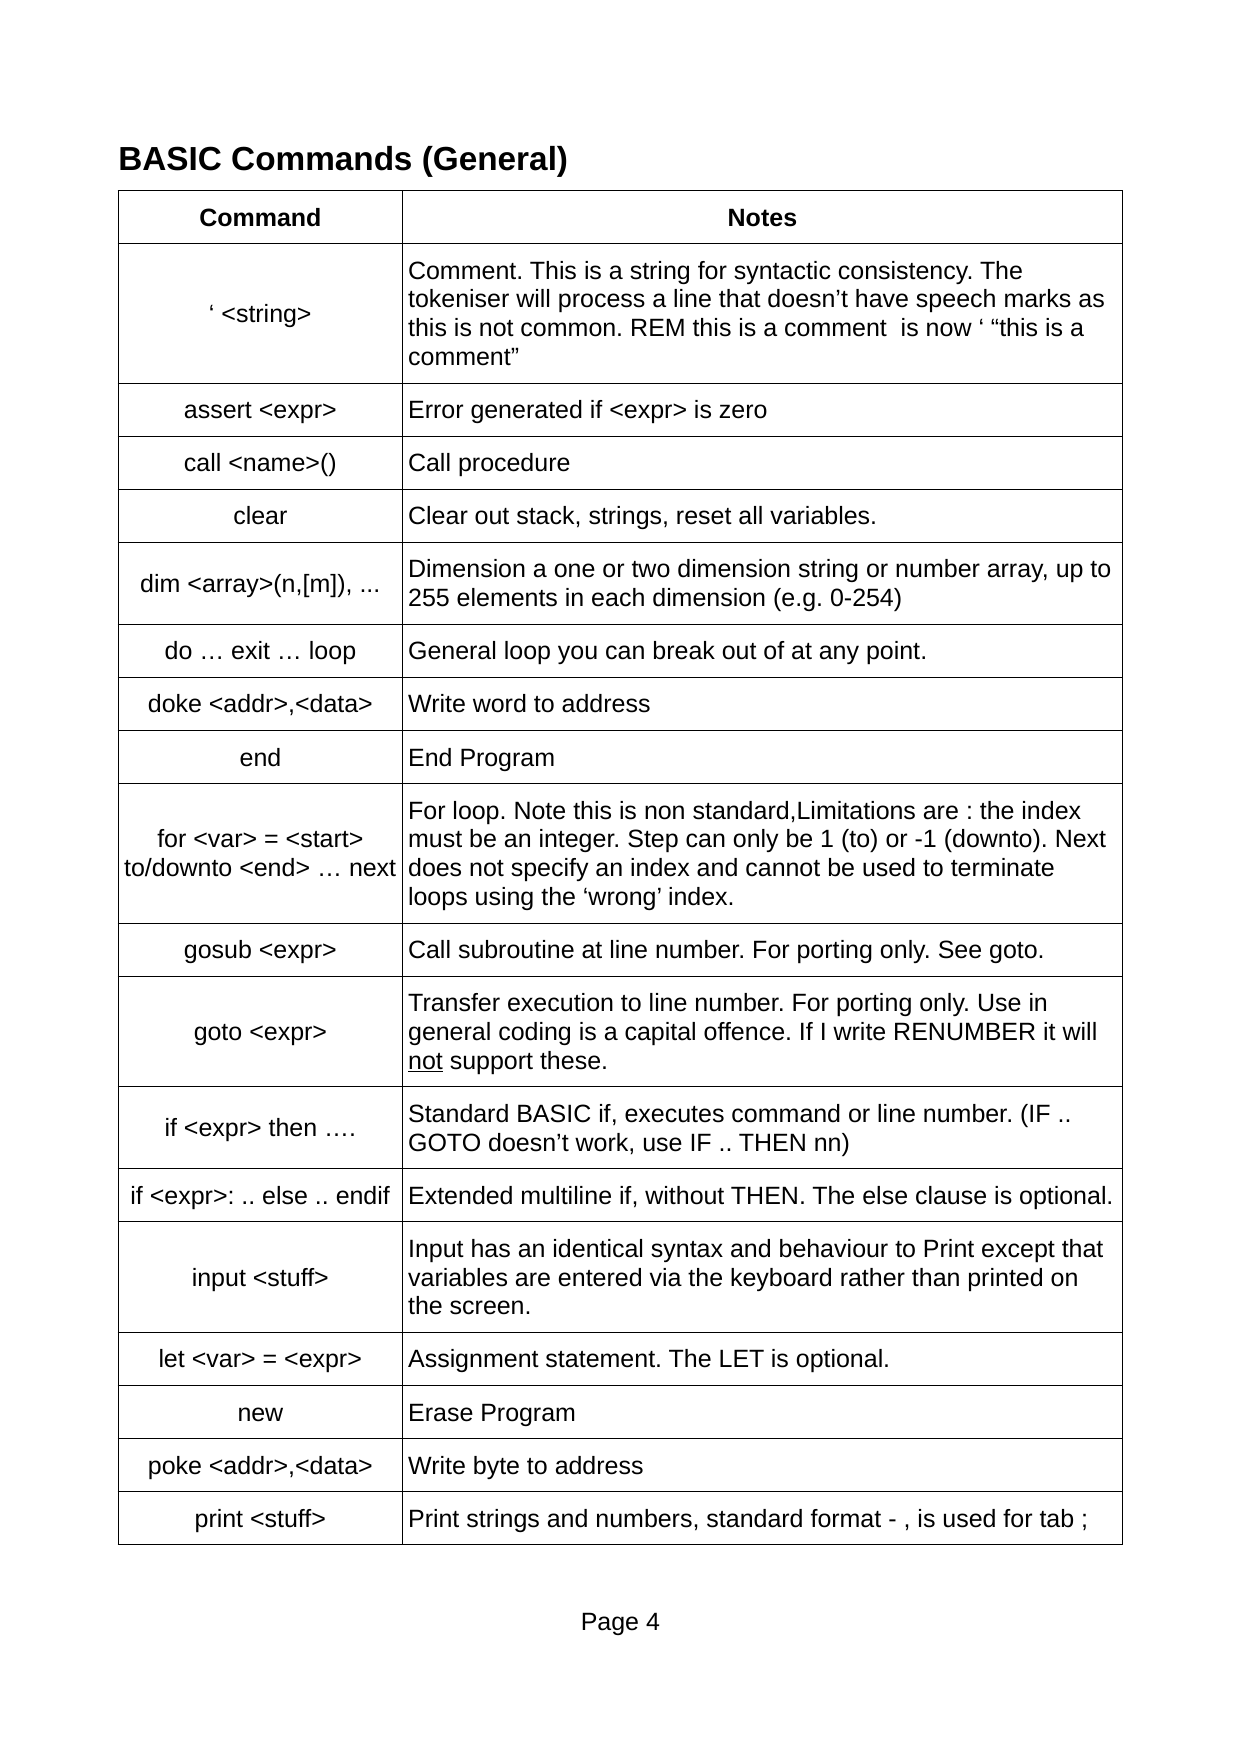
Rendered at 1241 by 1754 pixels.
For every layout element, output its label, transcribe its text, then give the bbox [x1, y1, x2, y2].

table_cell ‘ <string> [119, 244, 402, 382]
table_cell Call procedure [403, 437, 1122, 489]
table_cell Dim <array>(n,[m]), ... [119, 543, 402, 624]
table_cell End [119, 731, 402, 783]
table_cell Standard BASIC if, executes command or line number. (IF .. GOTO doesn’t work, use IF .. THEN nn) [403, 1087, 1122, 1168]
table_cell Transfer execution to line number. For porting only. Use in general coding is a capital offence. If I write RENUMBER it will not support these. [403, 977, 1122, 1086]
table_cell Extended multiline if, without THEN. The else clause is optional. [403, 1169, 1122, 1221]
table_header Notes [403, 191, 1122, 243]
table_cell Call subroutine at line number. For porting only. See goto. [403, 924, 1122, 976]
table_cell Input has an identical syntax and behaviour to Print except that variables are entered via the keyboard rather than printed on the screen. [403, 1222, 1122, 1332]
table_cell For <var> = <start> to/downto <end> … next [119, 784, 402, 922]
subtitle BASIC Commands (General) [118, 139, 1122, 177]
table_cell Doke <addr>,<data> [119, 678, 402, 730]
table_cell For loop. Note this is non standard,Limitations are : the index must be an integer. Step can only be 1 (to) or -1 (downto). Next does not specify an index and cannot be used to terminate loops using the ‘wrong’ index. [403, 784, 1122, 922]
table_cell Print strings and numbers, standard format - , is used for tab ; [403, 1492, 1122, 1544]
table_cell Erase Program [403, 1386, 1122, 1438]
table_header Command [119, 191, 402, 243]
table_cell If <expr>: .. else .. endif [119, 1169, 402, 1221]
table_cell Do … exit … loop [119, 625, 402, 677]
table_cell End Program [403, 731, 1122, 783]
table_cell Assert <expr> [119, 384, 402, 436]
table_cell Dimension a one or two dimension string or number array, up to 255 elements in each dimension (e.g. 0-254) [403, 543, 1122, 624]
table_cell Assignment statement. The LET is optional. [403, 1333, 1122, 1385]
table_cell Gosub <expr> [119, 924, 402, 976]
table_cell Clear out stack, strings, reset all variables. [403, 490, 1122, 542]
table_cell Write word to address [403, 678, 1122, 730]
table_cell Poke <addr>,<data> [119, 1439, 402, 1491]
table_cell Let <var> = <expr> [119, 1333, 402, 1385]
table_cell Write byte to address [403, 1439, 1122, 1491]
table_cell Comment. This is a string for syntactic consistency. The tokeniser will process a line that doesn’t have speech marks as this is not common. REM this is a comment is now ‘ “this is a comment” [403, 244, 1122, 382]
table_cell If <expr> then …. [119, 1087, 402, 1168]
table_cell General loop you can break out of at any point. [403, 625, 1122, 677]
table_cell Error generated if <expr> is zero [403, 384, 1122, 436]
table_cell new [119, 1386, 402, 1438]
table_cell Input <stuff> [119, 1222, 402, 1332]
table_cell Call <name>() [119, 437, 402, 489]
table_cell Print <stuff> [119, 1492, 402, 1544]
table_cell Goto <expr> [119, 977, 402, 1086]
table_cell Clear [119, 490, 402, 542]
